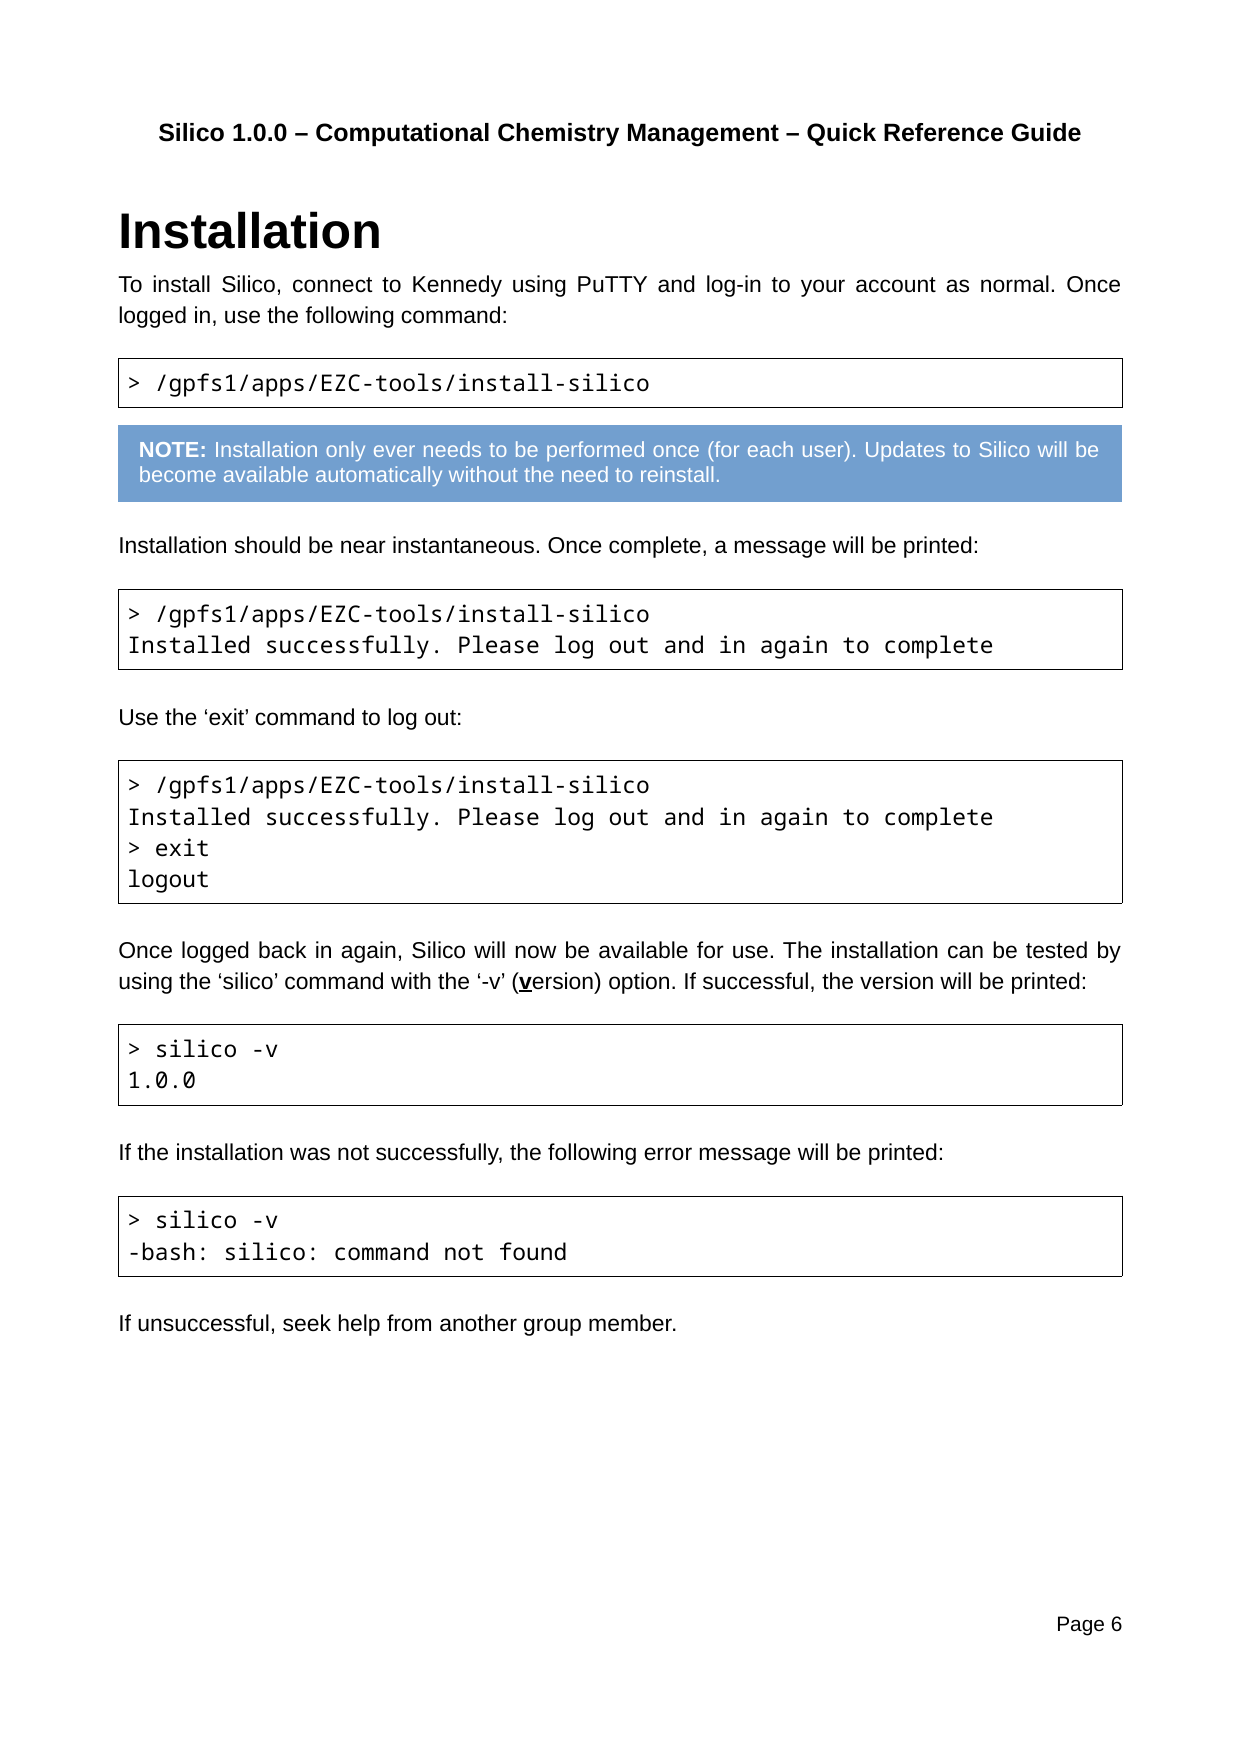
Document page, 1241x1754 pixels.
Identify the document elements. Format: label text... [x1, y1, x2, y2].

text > /gpfs1/apps/EZC-tools/install-silico [127, 769, 1113, 801]
text 1.0.0 [127, 1064, 1113, 1096]
text [118, 408, 1122, 425]
text > /gpfs1/apps/EZC-tools/install-silico [127, 367, 1113, 398]
text [118, 346, 1122, 358]
text If the installation was not successfully, the following error message will be printed: [118, 1106, 1122, 1165]
text [118, 577, 1122, 589]
text If unsuccessful, seek help from another group member. [118, 1277, 1122, 1336]
text [119, 590, 1122, 669]
text > /gpfs1/apps/EZC-tools/install-silico [127, 598, 1113, 629]
text [119, 1025, 1122, 1105]
text [119, 761, 1122, 903]
text Once logged back in again, Silico will now be available for use. The installation can be tested by using the ‘silico’ command with the ‘-v’ (version) option. If successful, the version will be printed: [118, 904, 1122, 994]
text To install Silico, connect to Kennedy using PuTTY and log-in to your account as normal. Once logged in, use the following command: [118, 271, 1122, 328]
text [118, 1184, 1122, 1196]
text NOTE: Installation only ever needs to be performed once (for each user). Updates to Silico will be become available automatically without the need to reinstall. [139, 437, 1101, 487]
text logout [127, 863, 1113, 894]
text [119, 359, 1122, 407]
text [118, 748, 1122, 760]
subtitle Installation [118, 201, 1122, 259]
text > exit [127, 832, 1113, 863]
text -bash: silico: command not found [127, 1236, 1113, 1267]
text Installed successfully. Please log out and in again to complete [127, 801, 1113, 832]
text Installation should be near instantaneous. Once complete, a message will be printed: [118, 502, 1122, 559]
text [118, 1012, 1122, 1024]
text > silico -v [127, 1033, 1113, 1064]
text Use the ‘exit’ command to log out: [118, 670, 1122, 730]
text Installed successfully. Please log out and in again to complete [127, 629, 1113, 661]
text [119, 1197, 1122, 1276]
text > silico -v [127, 1204, 1113, 1236]
